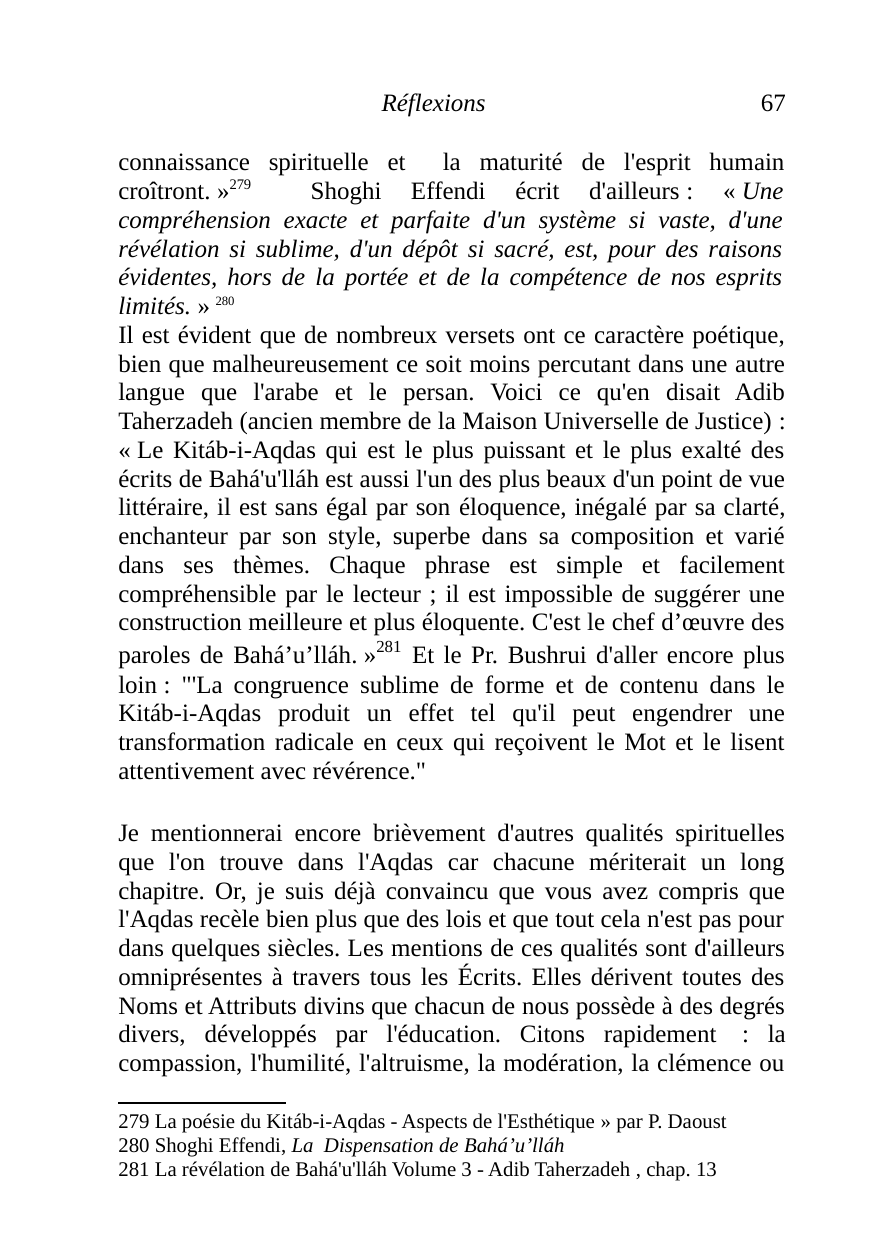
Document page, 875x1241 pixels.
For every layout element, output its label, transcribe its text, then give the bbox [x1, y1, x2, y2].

text Je mentionnerai encore brièvement d'autres qualités spirituelles que l'on trouve dans l'Aqdas car chacune mériterait un long chapitre. Or, je suis déjà convaincu que vous avez compris que l'Aqdas recèle bien plus que des lois et que tout cela n'est pas pour dans quelques siècles. Les mentions de ces qualités sont d'ailleurs omniprésentes à travers tous les Écrits. Elles dérivent toutes des Noms et Attributs divins que chacun de nous possède à des degrés divers, développés par l'éducation. Citons rapidement : la compassion, l'humilité, l'altruisme, la modération, la clémence ou [118, 818, 786, 1077]
text La poésie du Kitáb-i-Aqdas - Aspects de l'Esthétique » par P. Daoust [118, 1109, 786, 1133]
text Il est évident que de nombreux versets ont ce caractère poétique, bien que malheureusement ce soit moins percutant dans une autre langue que l'arabe et le persan. Voici ce qu'en disait Adib Taherzadeh (ancien membre de la Maison Universelle de Justice) : « Le Kitáb-i-Aqdas qui est le plus puissant et le plus exalté des écrits de Bahá'u'lláh est aussi l'un des plus beaux d'un point de vue littéraire, il est sans égal par son éloquence, inégalé par sa clarté, enchanteur par son style, superbe dans sa composition et varié dans ses thèmes. Chaque phrase est simple et facilement compréhensible par le lecteur ; il est impossible de suggérer une construction meilleure et plus éloquente. C'est le chef d’œuvre des paroles de Bahá’u’lláh. » Et le Pr. Bushrui d'aller encore plus loin : "'La congruence sublime de forme et de contenu dans le Kitáb-i-Aqdas produit un effet tel qu'il peut engendrer une transformation radicale en ceux qui reçoivent le Mot et le lisent attentivement avec révérence." [118, 320, 786, 785]
text connaissance spirituelle et la maturité de l'esprit humain croîtront. » Shoghi Effendi écrit d'ailleurs : « Une compréhension exacte et parfaite d'un système si vaste, d'une révélation si sublime, d'un dépôt si sacré, est, pour des raisons évidentes, hors de la portée et de la compétence de nos esprits limités. » [118, 147, 786, 320]
text La révélation de Bahá'u'lláh Volume 3 - Adib Taherzadeh , chap. 13 [118, 1157, 786, 1181]
text Shoghi Effendi, La Dispensation de Bahá’u’lláh [118, 1133, 786, 1157]
